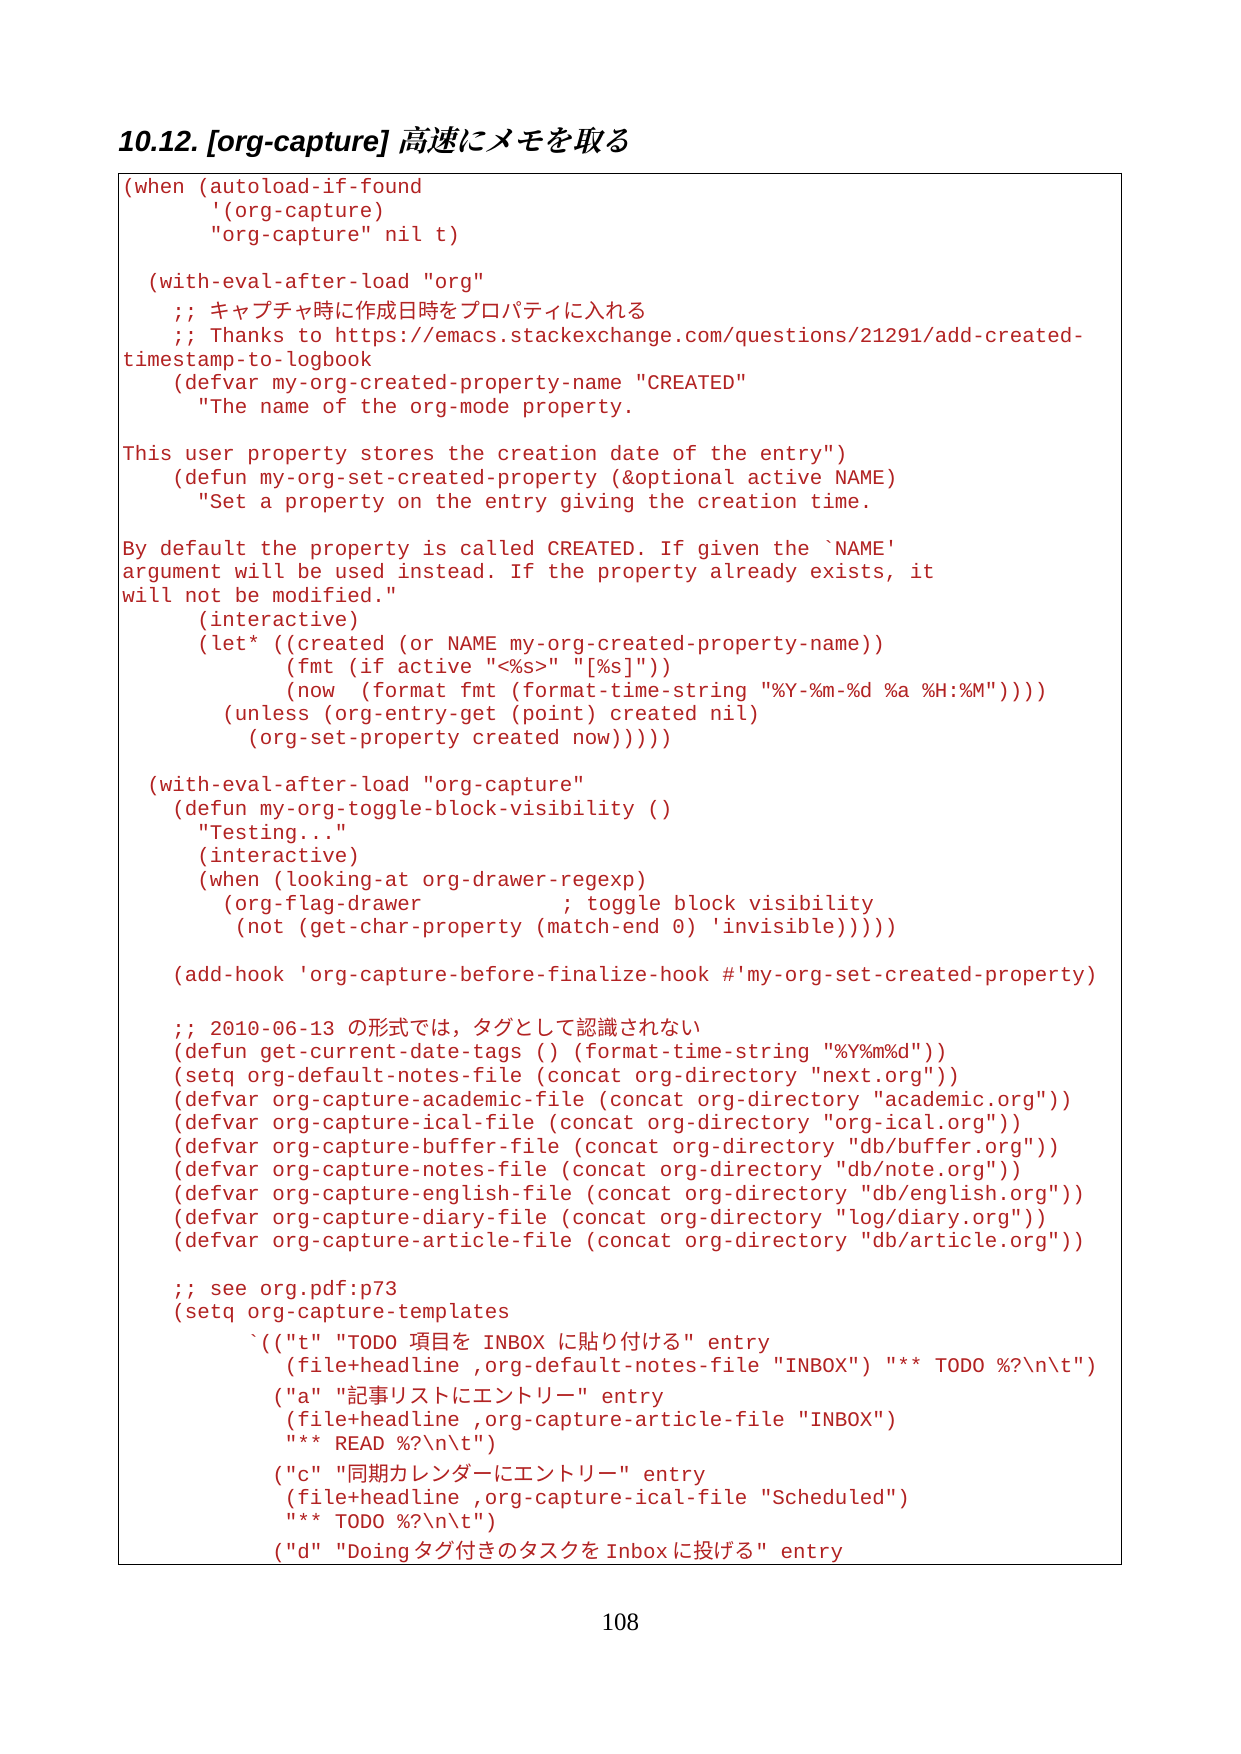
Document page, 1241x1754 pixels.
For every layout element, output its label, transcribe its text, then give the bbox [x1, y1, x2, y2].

text (fmt (if active "<%s>" "[%s]")) [119, 652, 1121, 676]
text (defvar my-org-created-property-name "CREATED" [119, 368, 1121, 392]
text (defvar org-capture-article-file (concat org-directory "db/article.org")) [119, 1226, 1121, 1250]
subtitle [org-capture] 高速にメモを取る [118, 118, 1122, 160]
text will not be modified." [119, 581, 1121, 605]
text (when (looking-at org-drawer-regexp) [119, 865, 1121, 889]
text ;; see org.pdf:p73 [119, 1274, 1121, 1297]
text (defvar org-capture-ical-file (concat org-directory "org-ical.org")) [119, 1108, 1121, 1132]
text (interactive) [119, 605, 1121, 628]
text (defvar org-capture-notes-file (concat org-directory "db/note.org")) [119, 1156, 1121, 1179]
text "** READ %?\n\t") [119, 1429, 1121, 1453]
text (defvar org-capture-english-file (concat org-directory "db/english.org")) [119, 1179, 1121, 1203]
text (setq org-capture-templates [119, 1297, 1121, 1321]
text "org-capture" nil t) [119, 220, 1121, 243]
text (org-flag-drawer ; toggle block visibility [119, 889, 1121, 912]
text (with-eval-after-load "org" [119, 267, 1121, 291]
text (defvar org-capture-buffer-file (concat org-directory "db/buffer.org")) [119, 1132, 1121, 1156]
text (file+headline ,org-capture-ical-file "Scheduled") [119, 1483, 1121, 1507]
text ("a" "記事リストにエントリー" entry [119, 1375, 1121, 1406]
text ("c" "同期カレンダーにエントリー" entry [119, 1453, 1121, 1483]
text (defun my-org-set-created-property (&optional active NAME) [119, 463, 1121, 487]
text "Set a property on the entry giving the creation time. [119, 487, 1121, 510]
text argument will be used instead. If the property already exists, it [119, 558, 1121, 581]
text (interactive) [119, 841, 1121, 865]
text (add-hook 'org-capture-before-finalize-hook #'my-org-set-created-property) [119, 959, 1121, 983]
text "Testing..." [119, 818, 1121, 841]
text (file+headline ,org-default-notes-file "INBOX") "** TODO %?\n\t") [119, 1351, 1121, 1375]
text (unless (org-entry-get (point) created nil) [119, 699, 1121, 723]
text This user property stores the creation date of the entry") [119, 439, 1121, 463]
text ;; Thanks to https://emacs.stackexchange.com/questions/21291/add-created-timestamp-to-logbook [119, 321, 1121, 368]
text ;; 2010-06-13 の形式では，タグとして認識されない [119, 1007, 1121, 1037]
text `(("t" "TODO 項目を INBOX に貼り付ける" entry [119, 1321, 1121, 1351]
text ;; キャプチャ時に作成日時をプロパティに入れる [119, 291, 1121, 321]
text (defvar org-capture-academic-file (concat org-directory "academic.org")) [119, 1084, 1121, 1108]
text "** TODO %?\n\t") [119, 1507, 1121, 1531]
text (let* ((created (or NAME my-org-created-property-name)) [119, 628, 1121, 652]
text (now (format fmt (format-time-string "%Y-%m-%d %a %H:%M")))) [119, 676, 1121, 699]
text (with-eval-after-load "org-capture" [119, 770, 1121, 794]
text (defvar org-capture-diary-file (concat org-directory "log/diary.org")) [119, 1203, 1121, 1226]
text (setq org-default-notes-file (concat org-directory "next.org")) [119, 1061, 1121, 1084]
text (defun get-current-date-tags () (format-time-string "%Y%m%d")) [119, 1037, 1121, 1061]
text '(org-capture) [119, 196, 1121, 220]
text (org-set-property created now))))) [119, 723, 1121, 747]
text "The name of the org-mode property. [119, 392, 1121, 416]
text (when (autoload-if-found [119, 174, 1121, 196]
text (not (get-char-property (match-end 0) 'invisible))))) [119, 912, 1121, 936]
text (defun my-org-toggle-block-visibility () [119, 794, 1121, 818]
text ("d" "Doingタグ付きのタスクをInboxに投げる" entry [119, 1531, 1121, 1564]
text By default the property is called CREATED. If given the `NAME' [119, 534, 1121, 558]
text (file+headline ,org-capture-article-file "INBOX") [119, 1406, 1121, 1429]
